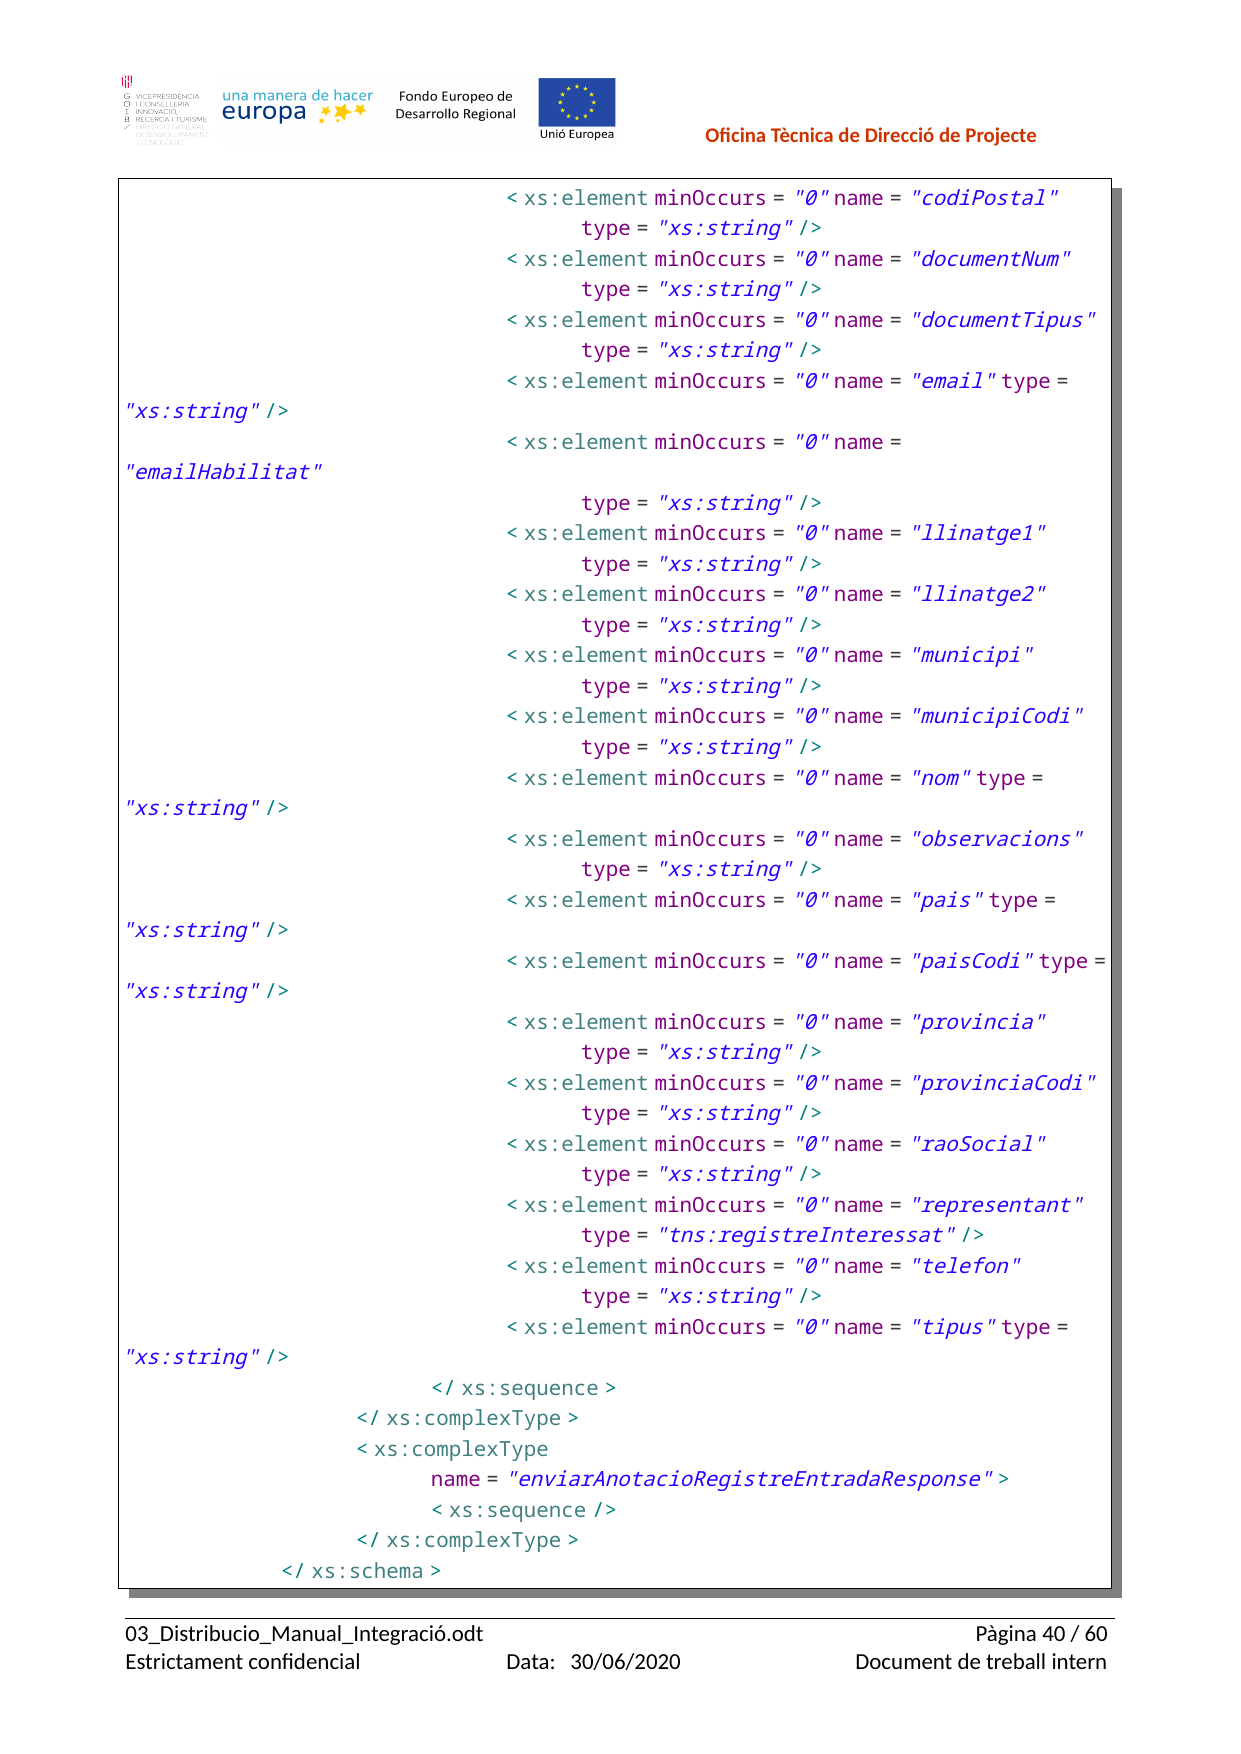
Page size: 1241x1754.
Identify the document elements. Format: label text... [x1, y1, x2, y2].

picture [219, 73, 621, 147]
text < xs:element minOccurs = "0" name = "observacions" [119, 819, 1111, 849]
text type = "xs:string" /> [119, 666, 1111, 697]
text < xs:element minOccurs = "0" name = "documentNum" [119, 239, 1111, 269]
text name = "enviarAnotacioRegistreEntradaResponse" > [119, 1459, 1111, 1490]
text type = "xs:string" /> [119, 1032, 1111, 1063]
text < xs:element minOccurs = "0" name = "raoSocial" [119, 1124, 1111, 1154]
text < xs:element minOccurs = "0" name = "telefon" [119, 1246, 1111, 1276]
text < xs:element minOccurs = "0" name = "nom" type = "xs:string" /> [119, 758, 1111, 819]
text type = "xs:string" /> [119, 544, 1111, 574]
text < xs:element minOccurs = "0" name = "representant" [119, 1185, 1111, 1215]
text < xs:element minOccurs = "0" name = "pais" type = "xs:string" /> [119, 880, 1111, 941]
text < xs:element minOccurs = "0" name = "codiPostal" [119, 179, 1111, 208]
text type = "xs:string" /> [119, 269, 1111, 300]
text </ xs:complexType > [119, 1398, 1111, 1429]
text < xs:element minOccurs = "0" name = "municipi" [119, 636, 1111, 666]
text < xs:element minOccurs = "0" name = "llinatge2" [119, 574, 1111, 605]
text < xs:element minOccurs = "0" name = "provinciaCodi" [119, 1063, 1111, 1093]
text </ xs:schema > [119, 1551, 1111, 1588]
text type = "xs:string" /> [119, 208, 1111, 239]
text type = "xs:string" /> [119, 727, 1111, 758]
text < xs:complexType [119, 1429, 1111, 1459]
text </ xs:sequence > [119, 1368, 1111, 1398]
text type = "xs:string" /> [119, 1093, 1111, 1124]
text type = "tns:registreInteressat" /> [119, 1215, 1111, 1246]
text type = "xs:string" /> [119, 483, 1111, 513]
text </ xs:complexType > [119, 1521, 1111, 1551]
picture [118, 73, 213, 147]
text < xs:element minOccurs = "0" name = "provincia" [119, 1002, 1111, 1032]
text type = "xs:string" /> [119, 1276, 1111, 1307]
text < xs:element minOccurs = "0" name = "municipiCodi" [119, 697, 1111, 727]
text < xs:sequence /> [119, 1490, 1111, 1521]
text type = "xs:string" /> [119, 1154, 1111, 1185]
text < xs:element minOccurs = "0" name = "paisCodi" type = "xs:string" /> [119, 941, 1111, 1002]
text type = "xs:string" /> [119, 330, 1111, 361]
text type = "xs:string" /> [119, 849, 1111, 880]
text < xs:element minOccurs = "0" name = "tipus" type = "xs:string" /> [119, 1307, 1111, 1368]
text < xs:element minOccurs = "0" name = "documentTipus" [119, 300, 1111, 330]
text < xs:element minOccurs = "0" name = "email" type = "xs:string" /> [119, 361, 1111, 422]
text < xs:element minOccurs = "0" name = "llinatge1" [119, 513, 1111, 544]
text < xs:element minOccurs = "0" name = "emailHabilitat" [119, 422, 1111, 483]
text type = "xs:string" /> [119, 605, 1111, 636]
